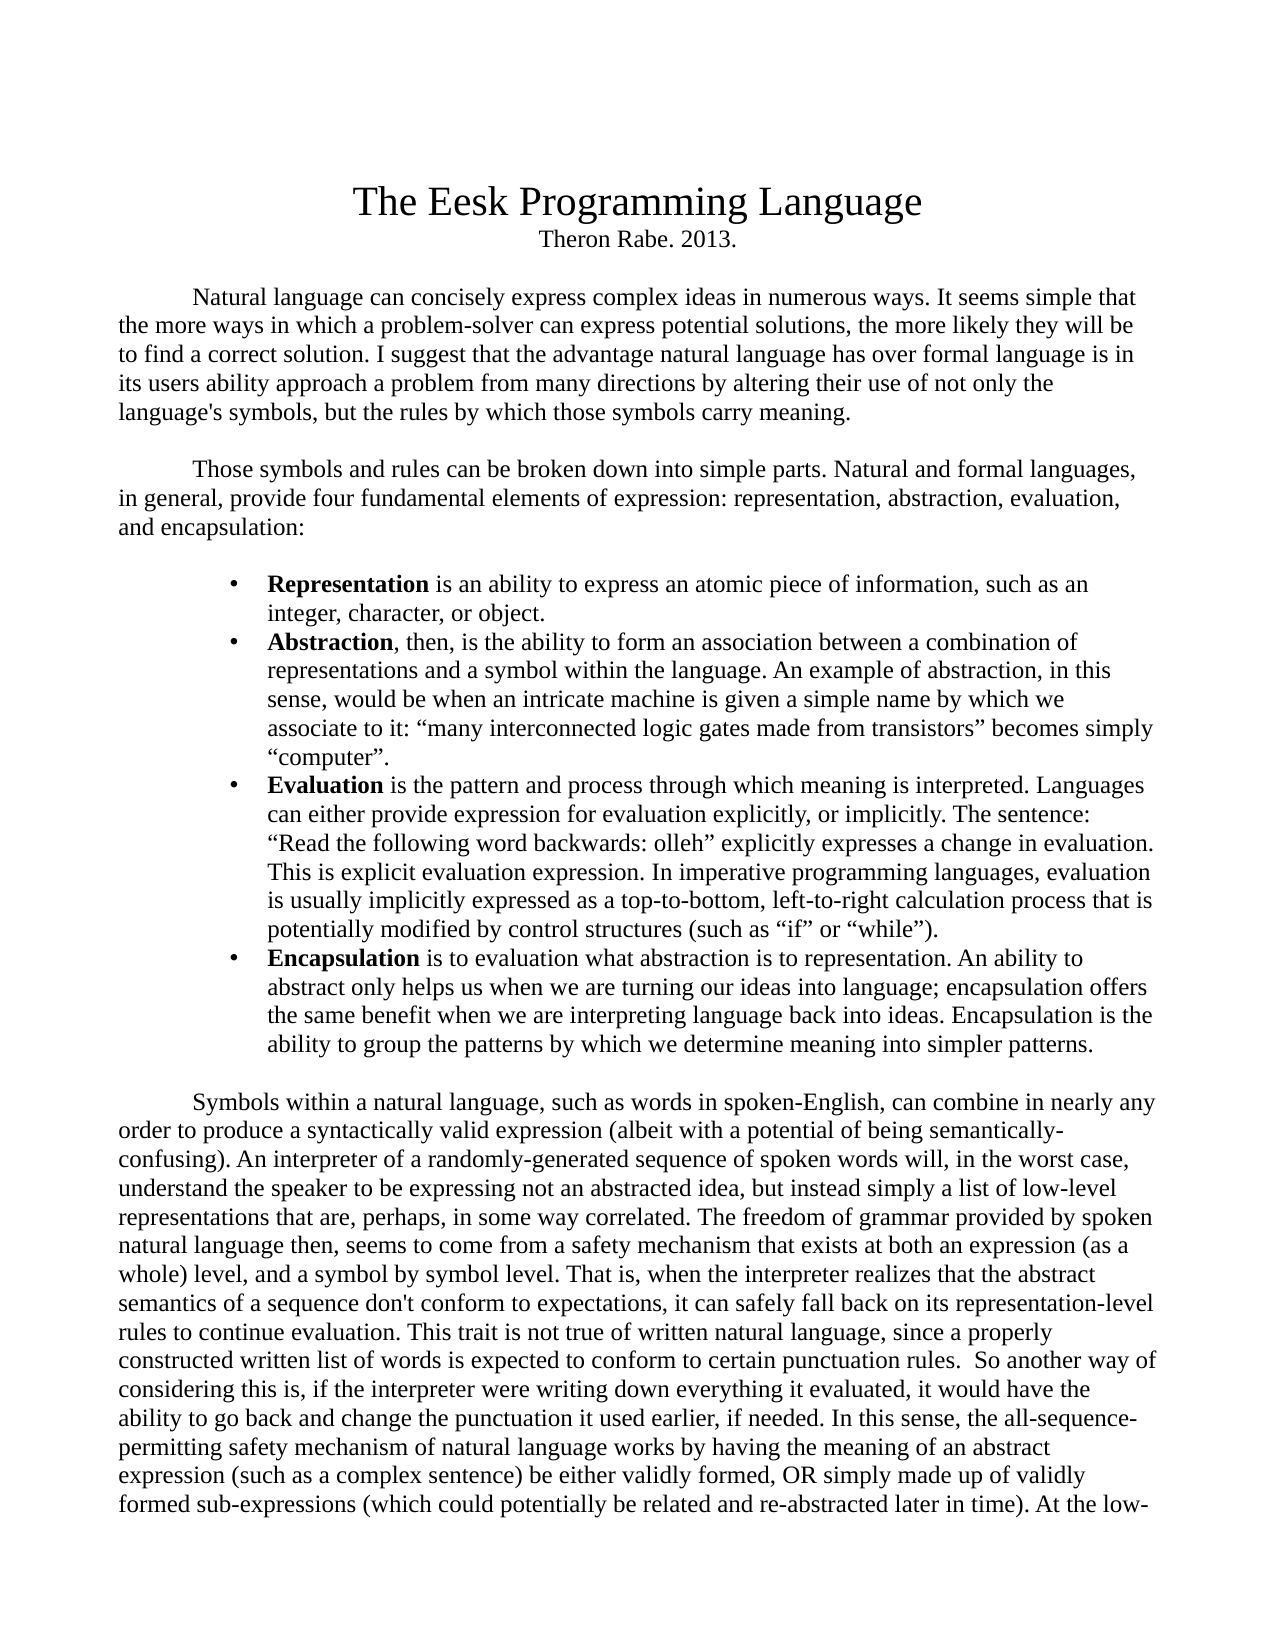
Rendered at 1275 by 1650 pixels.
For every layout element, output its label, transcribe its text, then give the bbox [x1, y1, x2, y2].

text Theron Rabe. 2013. [118, 224, 1157, 253]
text Symbols within a natural language, such as words in spoken-English, can combine in nearly any order to produce a syntactically valid expression (albeit with a potential of being semantically-confusing). An interpreter of a randomly-generated sequence of spoken words will, in the worst case, understand the speaker to be expressing not an abstracted idea, but instead simply a list of low-level representations that are, perhaps, in some way correlated. The freedom of grammar provided by spoken natural language then, seems to come from a safety mechanism that exists at both an expression (as a whole) level, and a symbol by symbol level. That is, when the interpreter realizes that the abstract semantics of a sequence don't conform to expectations, it can safely fall back on its representation-level rules to continue evaluation. This trait is not true of written natural language, since a properly constructed written list of words is expected to conform to certain punctuation rules. So another way of considering this is, if the interpreter were writing down everything it evaluated, it would have the ability to go back and change the punctuation it used earlier, if needed. In this sense, the all-sequence-permitting safety mechanism of natural language works by having the meaning of an abstract expression (such as a complex sentence) be either validly formed, OR simply made up of validly formed sub-expressions (which could potentially be related and re-abstracted later in time). At the low- [118, 1087, 1157, 1518]
list Evaluation is the pattern and process through which meaning is interpreted. Languages can either provide expression for evaluation explicitly, or implicitly. The sentence: “Read the following word backwards: olleh” explicitly expresses a change in evaluation. This is explicit evaluation expression. In imperative programming languages, evaluation is usually implicitly expressed as a top-to-bottom, left-to-right calculation process that is potentially modified by control structures (such as “if” or “while”). [229, 771, 1157, 943]
text The Eesk Programming Language [118, 176, 1157, 224]
text Natural language can concisely express complex ideas in numerous ways. It seems simple that the more ways in which a problem-solver can express potential solutions, the more likely they will be to find a correct solution. I suggest that the advantage natural language has over formal language is in its users ability approach a problem from many directions by altering their use of not only the language's symbols, but the rules by which those symbols carry meaning. [118, 282, 1157, 426]
list Abstraction, then, is the ability to form an association between a combination of representations and a symbol within the language. An example of abstraction, in this sense, would be when an intricate machine is given a simple name by which we associate to it: “many interconnected logic gates made from transistors” becomes simply “computer”. [229, 627, 1157, 771]
list Representation is an ability to express an atomic piece of information, such as an integer, character, or object. [229, 569, 1157, 627]
list Encapsulation is to evaluation what abstraction is to representation. An ability to abstract only helps us when we are turning our ideas into language; encapsulation offers the same benefit when we are interpreting language back into ideas. Encapsulation is the ability to group the patterns by which we determine meaning into simpler patterns. [229, 943, 1157, 1058]
text Those symbols and rules can be broken down into simple parts. Natural and formal languages, in general, provide four fundamental elements of expression: representation, abstraction, evaluation, and encapsulation: [118, 454, 1157, 541]
